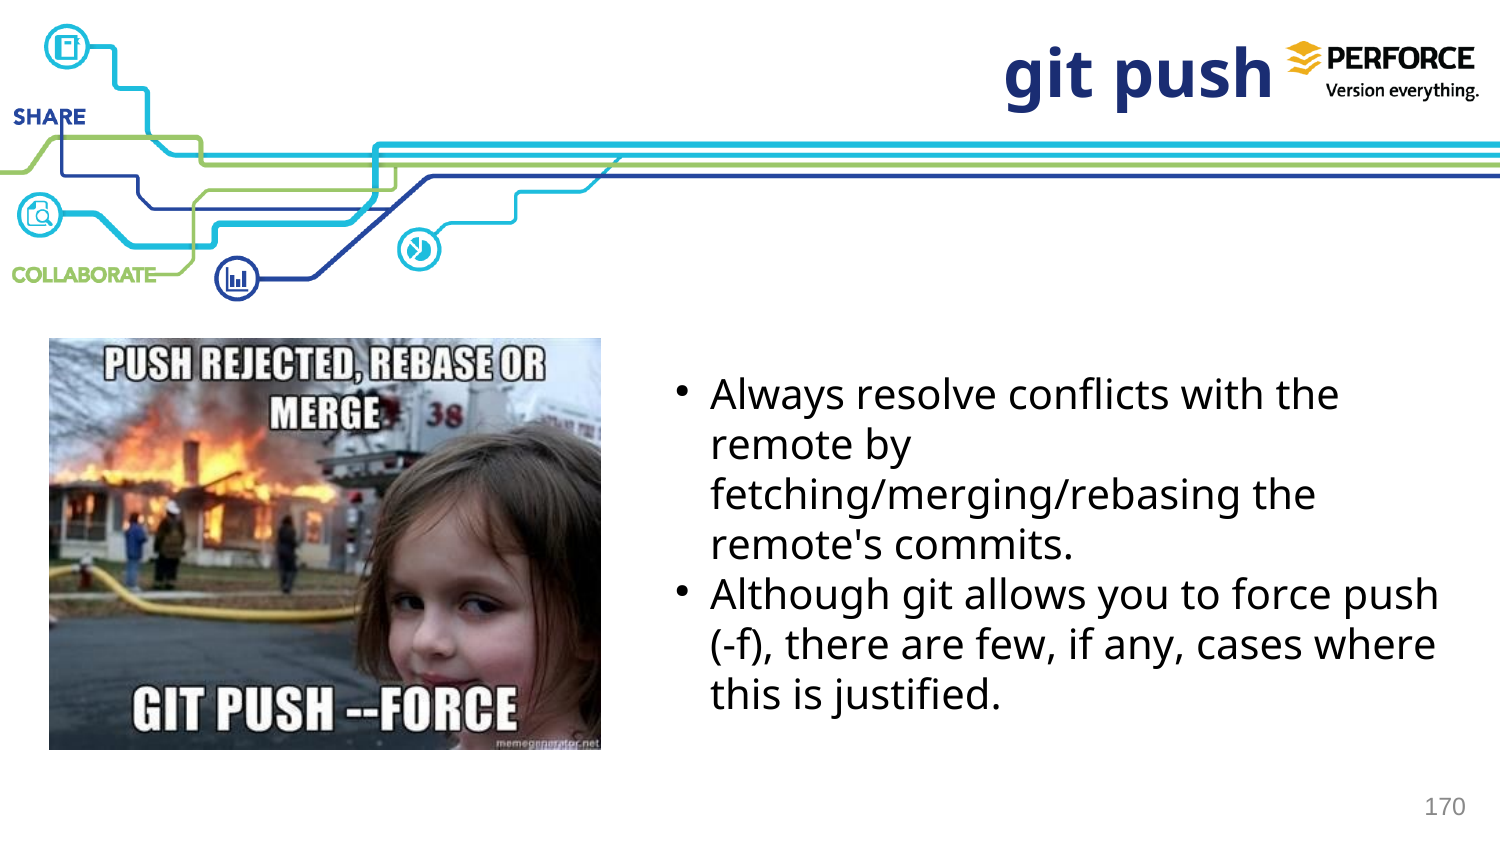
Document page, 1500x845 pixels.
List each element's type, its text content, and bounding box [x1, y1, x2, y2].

picture [0, 0, 1500, 845]
text_box [1131, 782, 1482, 828]
title git push [240, 0, 1291, 198]
text_box Always resolve conflicts with the remote by fetching/merging/rebasing the remote's commits. Although git allows you to force push (-f), there are few, if any, cases where this is justified. [660, 360, 1456, 706]
